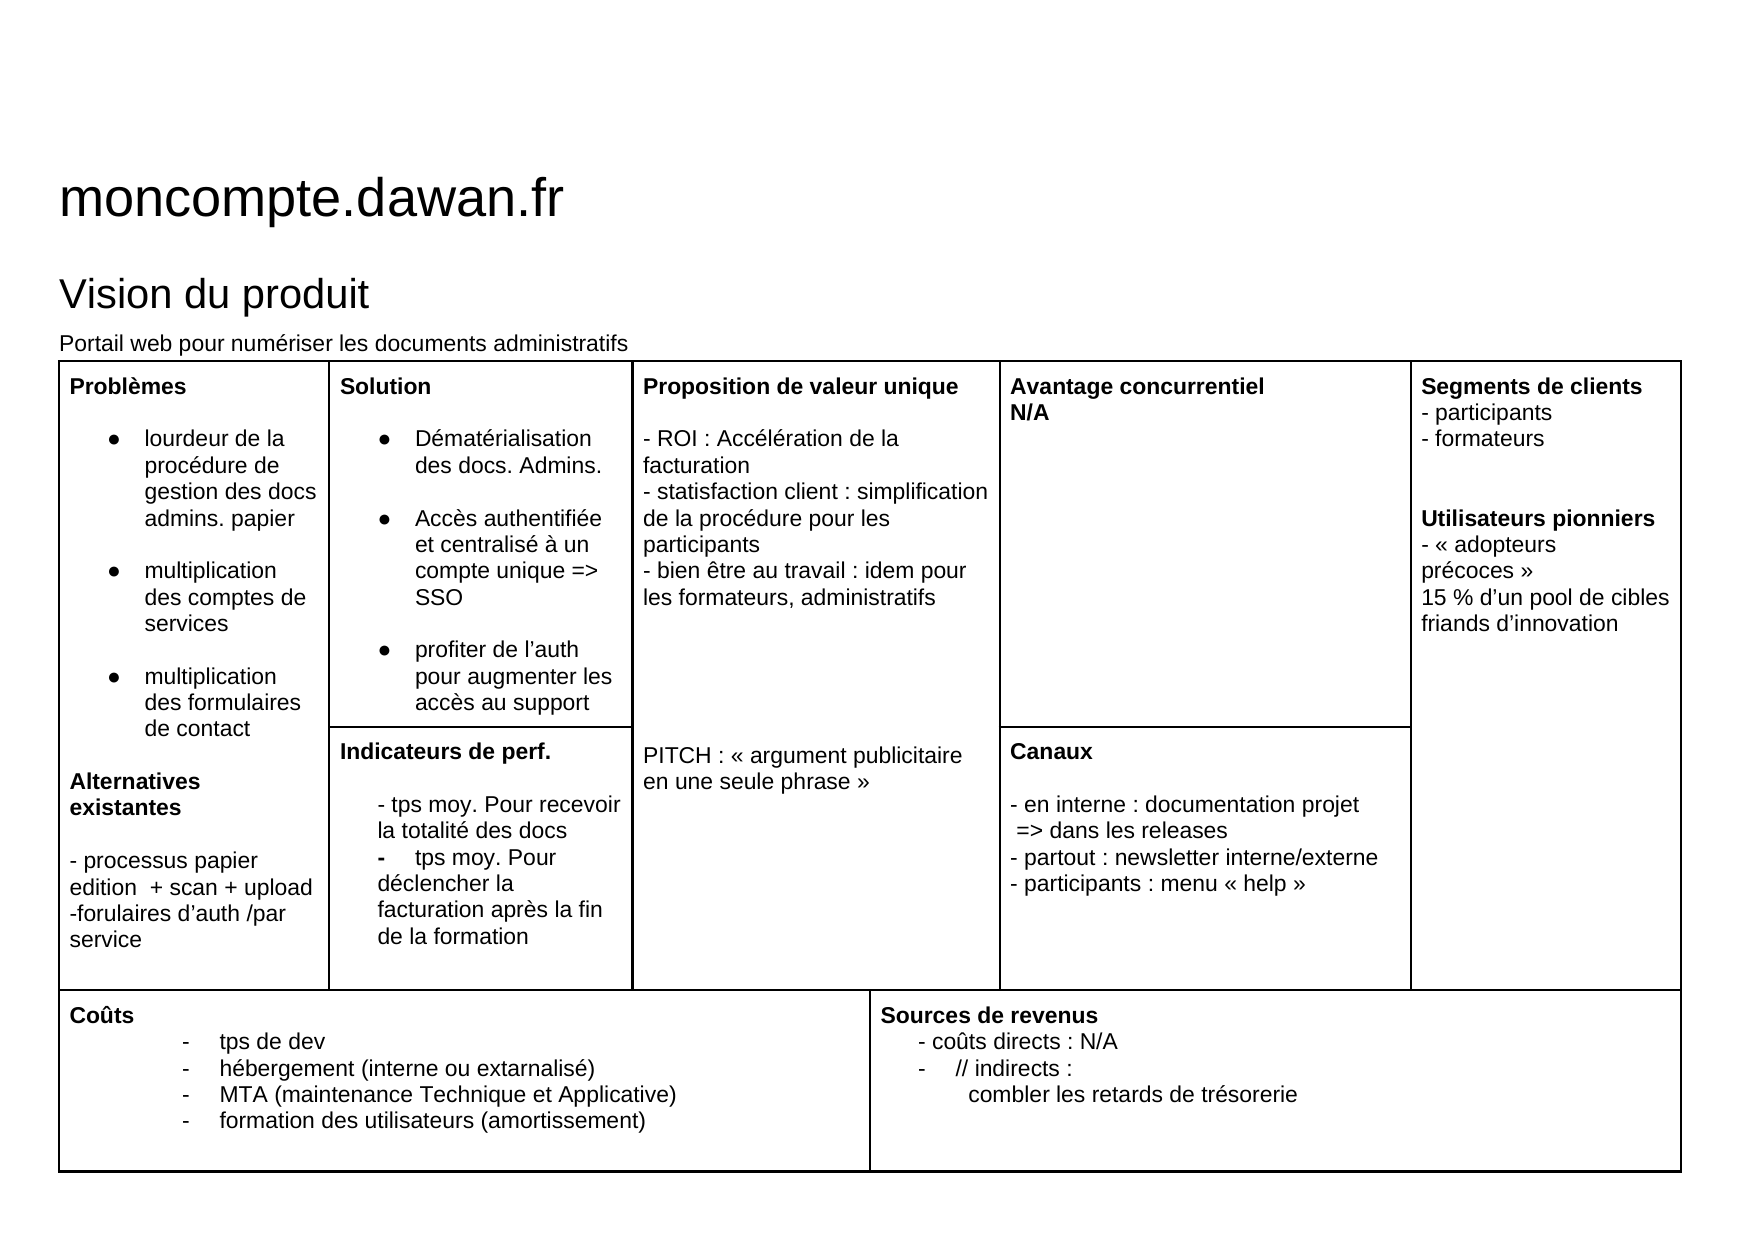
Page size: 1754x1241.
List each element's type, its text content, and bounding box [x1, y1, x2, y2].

table_cell Sources de revenus - coûts directs : N/A // indirects : combler les retards de trésorerie [871, 991, 1680, 1170]
table_cell Canaux - en interne : documentation projet => dans les releases - partout : newsletter interne/externe - participants : menu « help » [1001, 728, 1410, 989]
text Portail web pour numériser les documents administratifs [59, 330, 1695, 356]
table_header Solution Dématérialisation des docs. Admins. Accès authentifiée et centralisé à un compte unique => SSO profiter de l’auth pour augmenter les accès au support [330, 362, 631, 726]
table_header Problèmes lourdeur de la procédure de gestion des docs admins. papier multiplication des comptes de services multiplication des formulaires de contact Alternatives existantes - processus papier edition + scan + upload -forulaires d’auth /par service [60, 362, 328, 989]
table_cell Coûts tps de dev hébergement (interne ou extarnalisé) MTA (maintenance Technique et Applicative) formation des utilisateurs (amortissement) [60, 991, 869, 1170]
table_header Segments de clients - participants - formateurs Utilisateurs pionniers - « adopteurs précoces » 15 % d’un pool de cibles friands d’innovation [1412, 362, 1680, 989]
title moncompte.dawan.fr [59, 166, 1695, 228]
table_header Avantage concurrentiel N/A [1001, 362, 1410, 726]
subtitle Vision du produit [59, 269, 1695, 317]
table_header Proposition de valeur unique - ROI : Accélération de la facturation - statisfaction client : simplification de la procédure pour les participants - bien être au travail : idem pour les formateurs, administratifs PITCH : « argument publicitaire en une seule phrase » [634, 362, 999, 989]
table_cell Indicateurs de perf. - tps moy. Pour recevoir la totalité des docs tps moy. Pour déclencher la facturation après la fin de la formation [330, 728, 631, 989]
